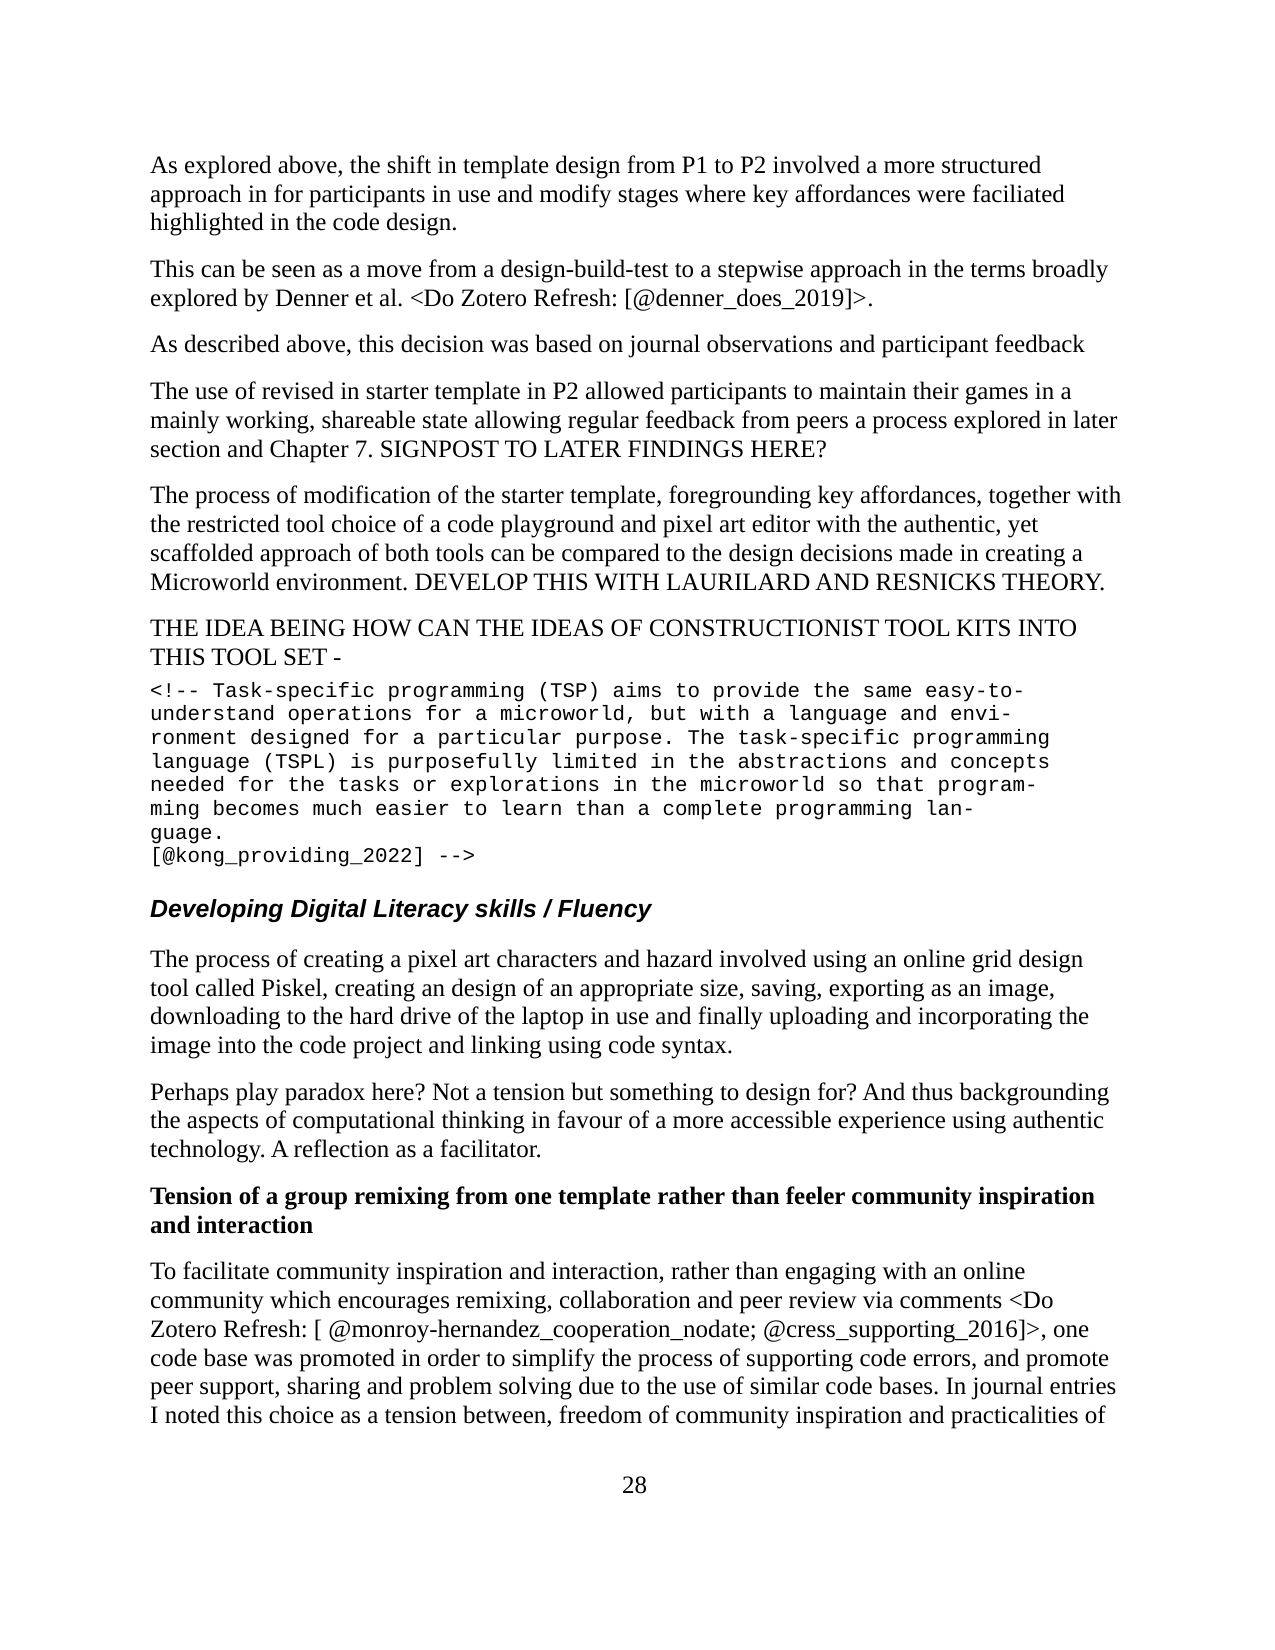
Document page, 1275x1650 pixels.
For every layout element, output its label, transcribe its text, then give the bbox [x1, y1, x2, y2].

text As explored above, the shift in template design from P1 to P2 involved a more structured approach in for participants in use and modify stages where key affordances were faciliated highlighted in the code design. [150, 150, 1125, 236]
text guage. [150, 822, 1125, 845]
text <!-- Task-specific programming (TSP) aims to provide the same easy-to- [150, 680, 1125, 703]
text needed for the tasks or explorations in the microworld so that program- [150, 774, 1125, 798]
text Tension of a group remixing from one template rather than feeler community inspiration and interaction [150, 1181, 1125, 1238]
text To facilitate community inspiration and interaction, rather than engaging with an online community which encourages remixing, collaboration and peer review via comments <Do Zotero Refresh: [ @monroy-hernandez_cooperation_nodate; @cress_supporting_2016]>, one code base was promoted in order to simplify the process of supporting code errors, and promote peer support, sharing and problem solving due to the use of similar code bases. In journal entries I noted this choice as a tension between, freedom of community inspiration and practicalities of [150, 1256, 1125, 1429]
subtitle Developing Digital Literacy skills / Fluency [150, 894, 1125, 922]
text Perhaps play paradox here? Not a tension but something to design for? And thus backgrounding the aspects of computational thinking in favour of a more accessible experience using authentic technology. A reflection as a facilitator. [150, 1077, 1125, 1163]
text The process of creating a pixel art characters and hazard involved using an online grid design tool called Piskel, creating an design of an appropriate size, saving, exporting as an image, downloading to the hard drive of the laptop in use and finally uploading and incorporating the image into the code project and linking using code syntax. [150, 944, 1125, 1059]
text This can be seen as a move from a design-build-test to a stepwise approach in the terms broadly explored by Denner et al. <Do Zotero Refresh: [@denner_does_2019]>. [150, 254, 1125, 312]
text As described above, this decision was based on journal observations and participant feedback [150, 329, 1125, 358]
text The use of revised in starter template in P2 allowed participants to maintain their games in a mainly working, shareable state allowing regular feedback from peers a process explored in later section and Chapter 7. SIGNPOST TO LATER FINDINGS HERE? [150, 376, 1125, 462]
text ronment designed for a particular purpose. The task-specific programming [150, 727, 1125, 751]
text [@kong_providing_2022] --> [150, 845, 1125, 869]
text THE IDEA BEING HOW CAN THE IDEAS OF CONSTRUCTIONIST TOOL KITS INTO THIS TOOL SET - [150, 613, 1125, 671]
text ming becomes much easier to learn than a complete programming lan- [150, 798, 1125, 822]
text language (TSPL) is purposefully limited in the abstractions and concepts [150, 751, 1125, 774]
text understand operations for a microworld, but with a language and envi- [150, 703, 1125, 727]
text The process of modification of the starter template, foregrounding key affordances, together with the restricted tool choice of a code playground and pixel art editor with the authentic, yet scaffolded approach of both tools can be compared to the design decisions made in creating a Microworld environment. DEVELOP THIS WITH LAURILARD AND RESNICKS THEORY. [150, 480, 1125, 595]
